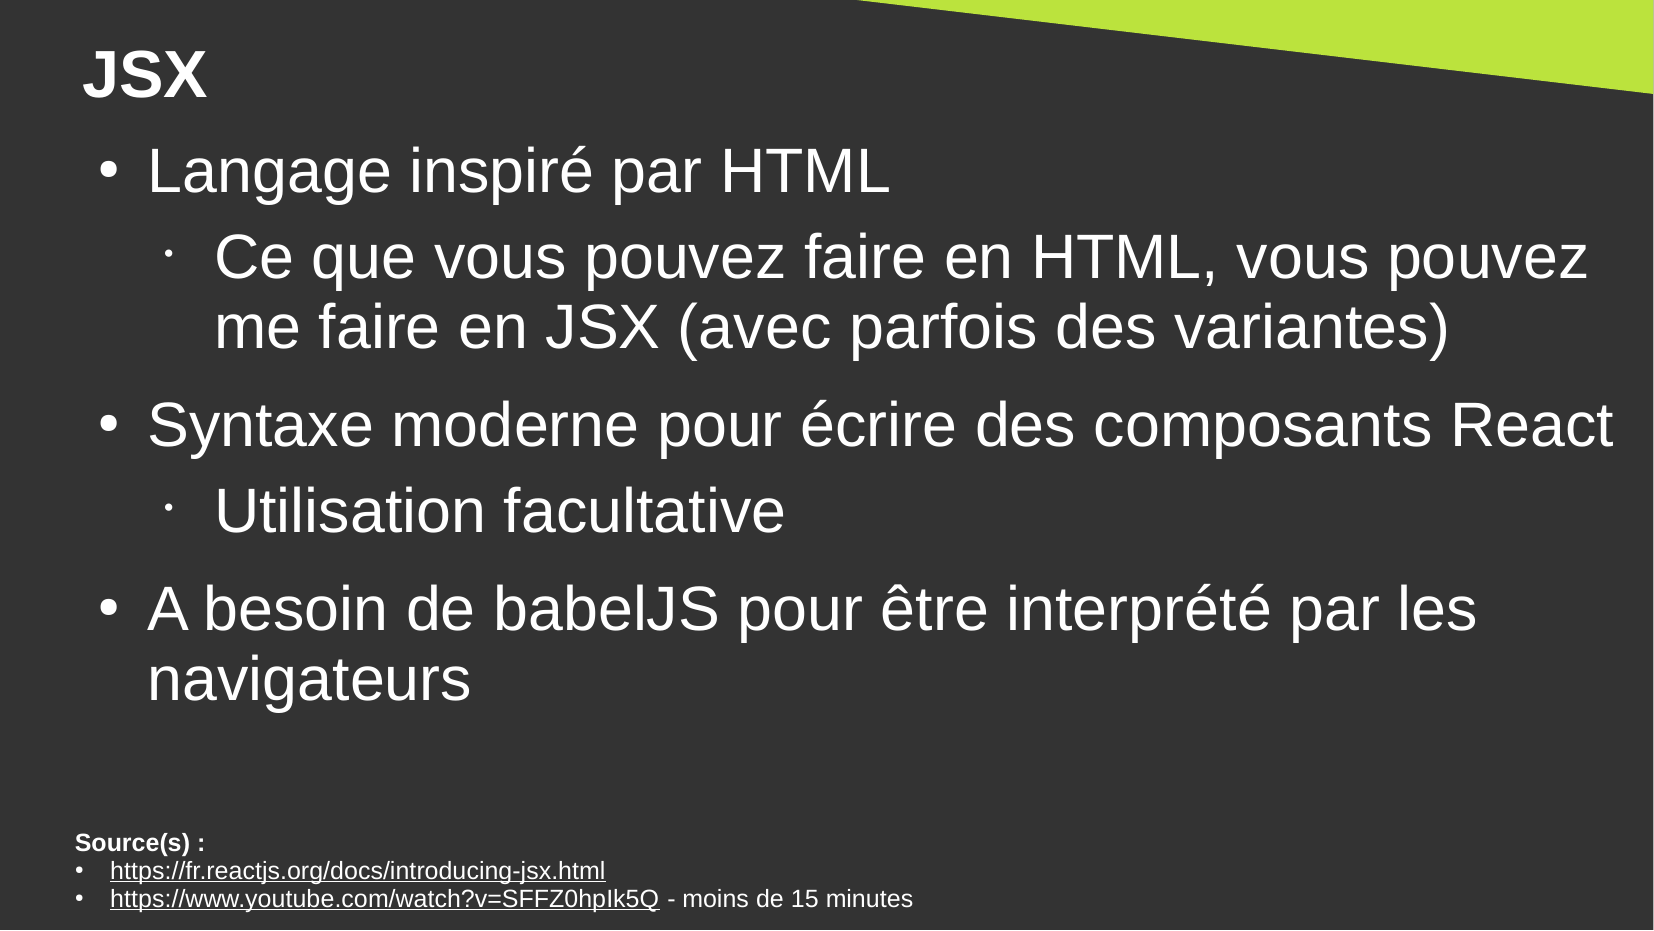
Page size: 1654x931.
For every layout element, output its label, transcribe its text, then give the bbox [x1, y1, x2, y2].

title JSX [82, 37, 1571, 112]
text_box [856, 0, 1654, 95]
text_box Source(s) : https://fr.reactjs.org/docs/introducing-jsx.html https://www.youtube.com/watch?v=SFFZ0hpIk5Q - moins de 15 minutes [60, 821, 1546, 921]
list Langage inspiré par HTML Ce que vous pouvez faire en HTML, vous pouvez me faire en JSX (avec parfois des variantes) Syntaxe moderne pour écrire des composants React Utilisation facultative A besoin de babelJS pour être interprété par les navigateurs [80, 135, 1620, 777]
